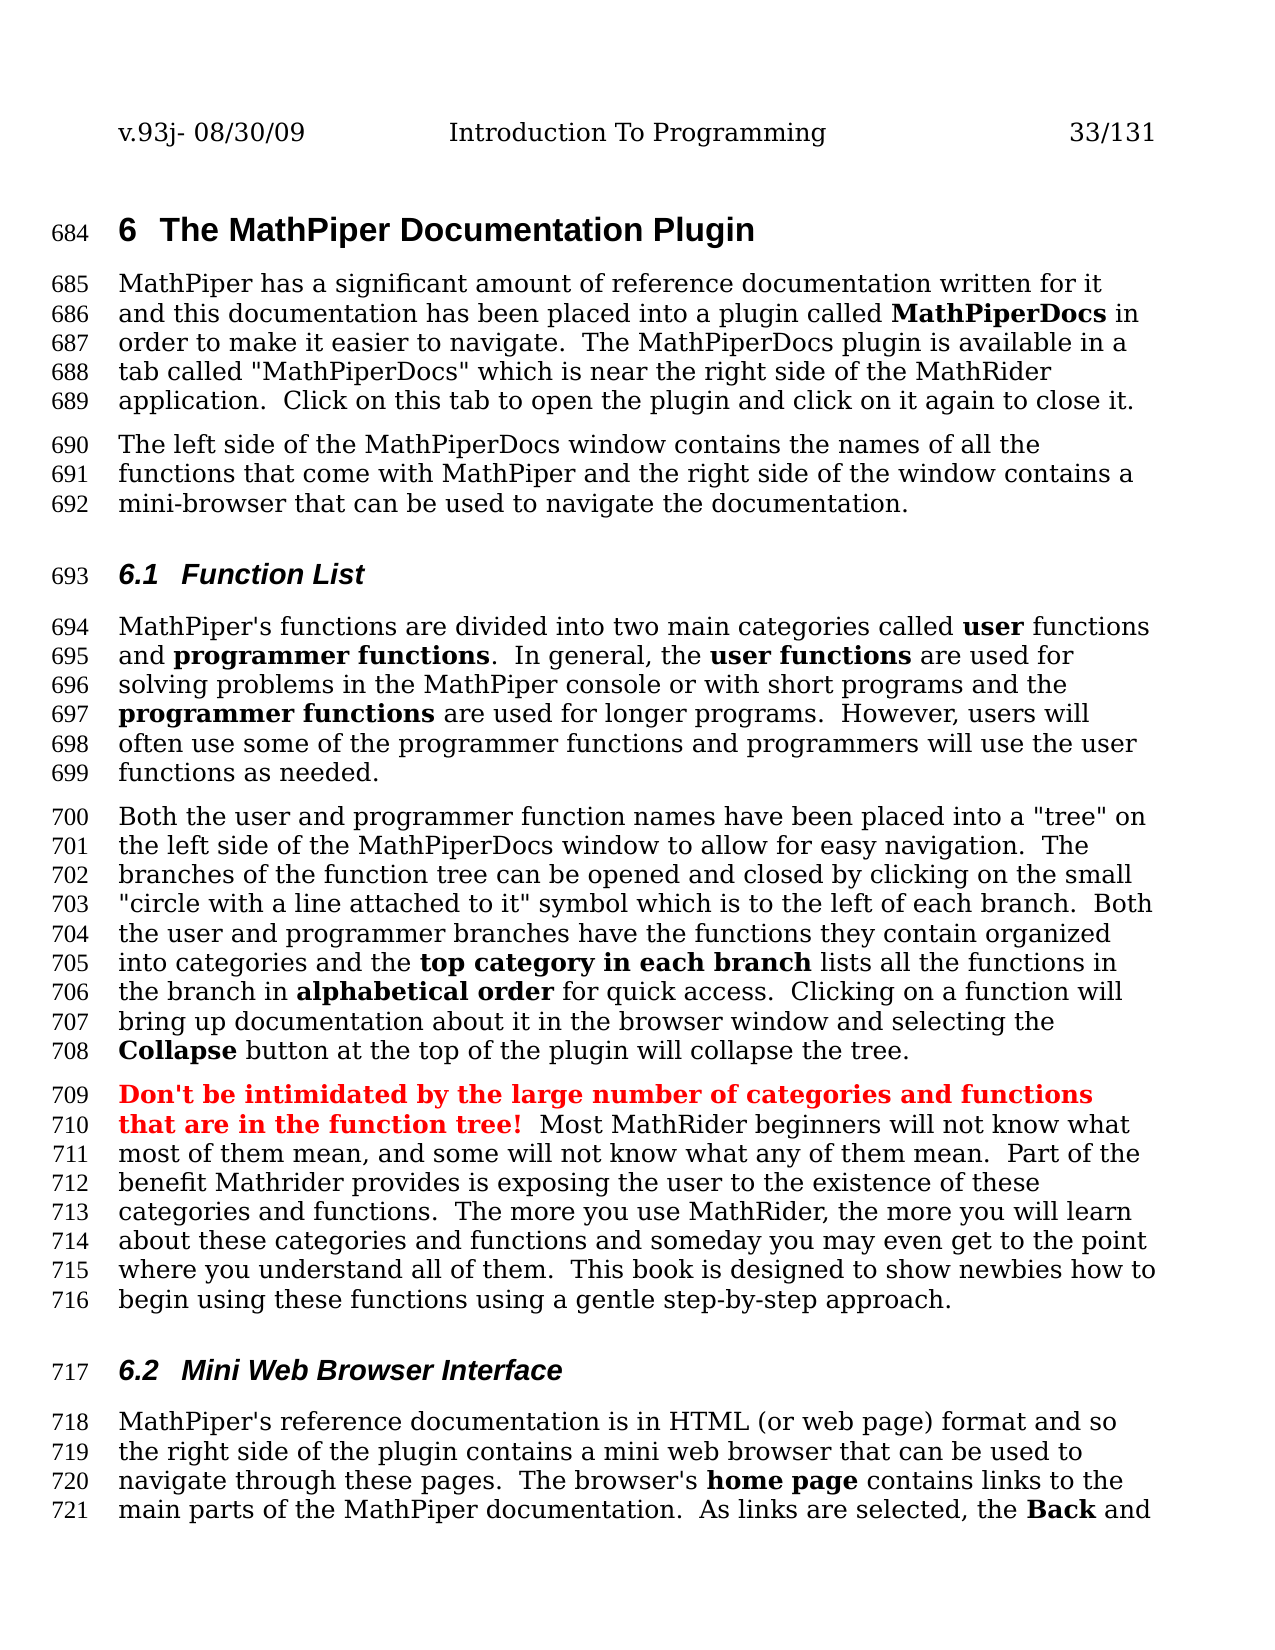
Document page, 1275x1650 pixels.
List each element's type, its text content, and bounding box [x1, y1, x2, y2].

subtitle Mini Web Browser Interface [118, 1353, 1157, 1387]
text MathPiper's reference documentation is in HTML (or web page) format and so the right side of the plugin contains a mini web browser that can be used to navigate through these pages. The browser's home page contains links to the main parts of the MathPiper documentation. As links are selected, the Back and [118, 1407, 1157, 1524]
subtitle The MathPiper Documentation Plugin [118, 210, 1157, 248]
text MathPiper has a significant amount of reference documentation written for it and this documentation has been placed into a plugin called MathPiperDocs in order to make it easier to navigate. The MathPiperDocs plugin is available in a tab called "MathPiperDocs" which is near the right side of the MathRider application. Click on this tab to open the plugin and click on it again to close it. [118, 269, 1157, 415]
text Both the user and programmer function names have been placed into a "tree" on the left side of the MathPiperDocs window to allow for easy navigation. The branches of the function tree can be opened and closed by clicking on the small "circle with a line attached to it" symbol which is to the left of each branch. Both the user and programmer branches have the functions they contain organized into categories and the top category in each branch lists all the functions in the branch in alphabetical order for quick access. Clicking on a function will bring up documentation about it in the browser window and selecting the Collapse button at the top of the plugin will collapse the tree. [118, 802, 1157, 1065]
subtitle Function List [118, 557, 1157, 591]
text Don't be intimidated by the large number of categories and functions that are in the function tree! Most MathRider beginners will not know what most of them mean, and some will not know what any of them mean. Part of the benefit Mathrider provides is exposing the user to the existence of these categories and functions. The more you use MathRider, the more you will learn about these categories and functions and someday you may even get to the point where you understand all of them. This book is designed to show newbies how to begin using these functions using a gentle step-by-step approach. [118, 1080, 1157, 1314]
text The left side of the MathPiperDocs window contains the names of all the functions that come with MathPiper and the right side of the window contains a mini-browser that can be used to navigate the documentation. [118, 430, 1157, 518]
text MathPiper's functions are divided into two main categories called user functions and programmer functions. In general, the user functions are used for solving problems in the MathPiper console or with short programs and the programmer functions are used for longer programs. However, users will often use some of the programmer functions and programmers will use the user functions as needed. [118, 611, 1157, 787]
